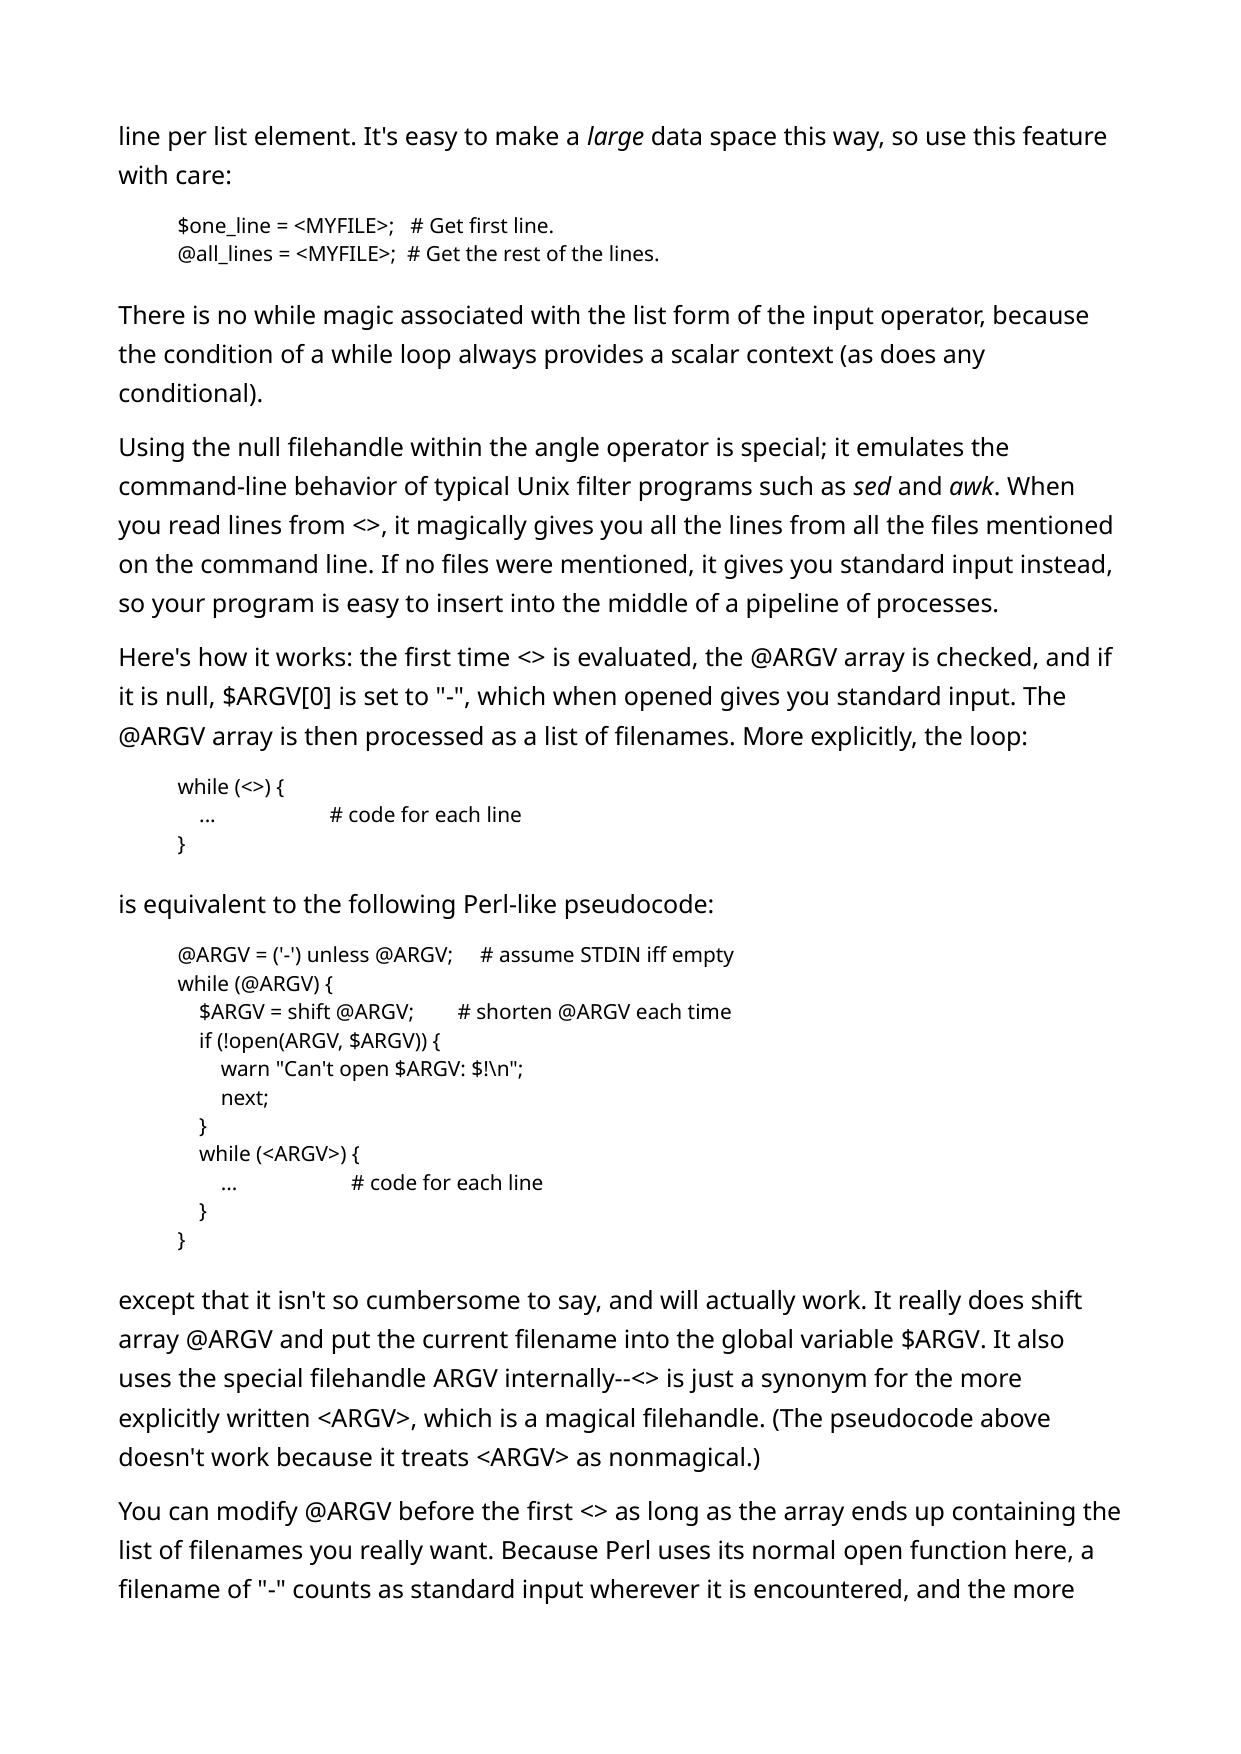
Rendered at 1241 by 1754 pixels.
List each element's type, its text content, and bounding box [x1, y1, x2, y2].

text Using the null filehandle within the angle operator is special; it emulates the command-line behavior of typical Unix filter programs such as sed and awk. When you read lines from <>, it magically gives you all the lines from all the files mentioned on the command line. If no files were mentioned, it gives you standard input instead, so your program is easy to insert into the middle of a pipeline of processes. [118, 429, 1122, 620]
text ... # code for each line [177, 800, 1063, 829]
text } [177, 1196, 1063, 1225]
text while (<>) { [177, 772, 1063, 800]
text $one_line = <MYFILE>; # Get first line. [177, 211, 1063, 239]
text You can modify @ARGV before the first <> as long as the array ends up containing the list of filenames you really want. Because Perl uses its normal open function here, a filename of "-" counts as standard input wherever it is encountered, and the more [118, 1493, 1122, 1606]
text while (@ARGV) { [177, 969, 1063, 997]
text } [177, 829, 1063, 857]
text line per list element. It's easy to make a large data space this way, so use this feature with care: [118, 118, 1122, 191]
text @all_lines = <MYFILE>; # Get the rest of the lines. [177, 239, 1063, 268]
text } [177, 1111, 1063, 1139]
text Here's how it works: the first time <> is evaluated, the @ARGV array is checked, and if it is null, $ARGV[0] is set to "-", which when opened gives you standard input. The @ARGV array is then processed as a list of filenames. More explicitly, the loop: [118, 640, 1122, 752]
text warn "Can't open $ARGV: $!\n"; [177, 1054, 1063, 1083]
text There is no while magic associated with the list form of the input operator, because the condition of a while loop always provides a scalar context (as does any conditional). [118, 297, 1122, 410]
text @ARGV = ('-') unless @ARGV; # assume STDIN iff empty [177, 941, 1063, 969]
text if (!open(ARGV, $ARGV)) { [177, 1026, 1063, 1054]
text except that it isn't so cumbersome to say, and will actually work. It really does shift array @ARGV and put the current filename into the global variable $ARGV. It also uses the special filehandle ARGV internally--<> is just a synonym for the more explicitly written <ARGV>, which is a magical filehandle. (The pseudocode above doesn't work because it treats <ARGV> as nonmagical.) [118, 1283, 1122, 1473]
text } [177, 1225, 1063, 1253]
text ... # code for each line [177, 1168, 1063, 1196]
text next; [177, 1083, 1063, 1111]
text is equivalent to the following Perl-like pseudocode: [118, 887, 1122, 921]
text $ARGV = shift @ARGV; # shorten @ARGV each time [177, 997, 1063, 1026]
text while (<ARGV>) { [177, 1139, 1063, 1168]
